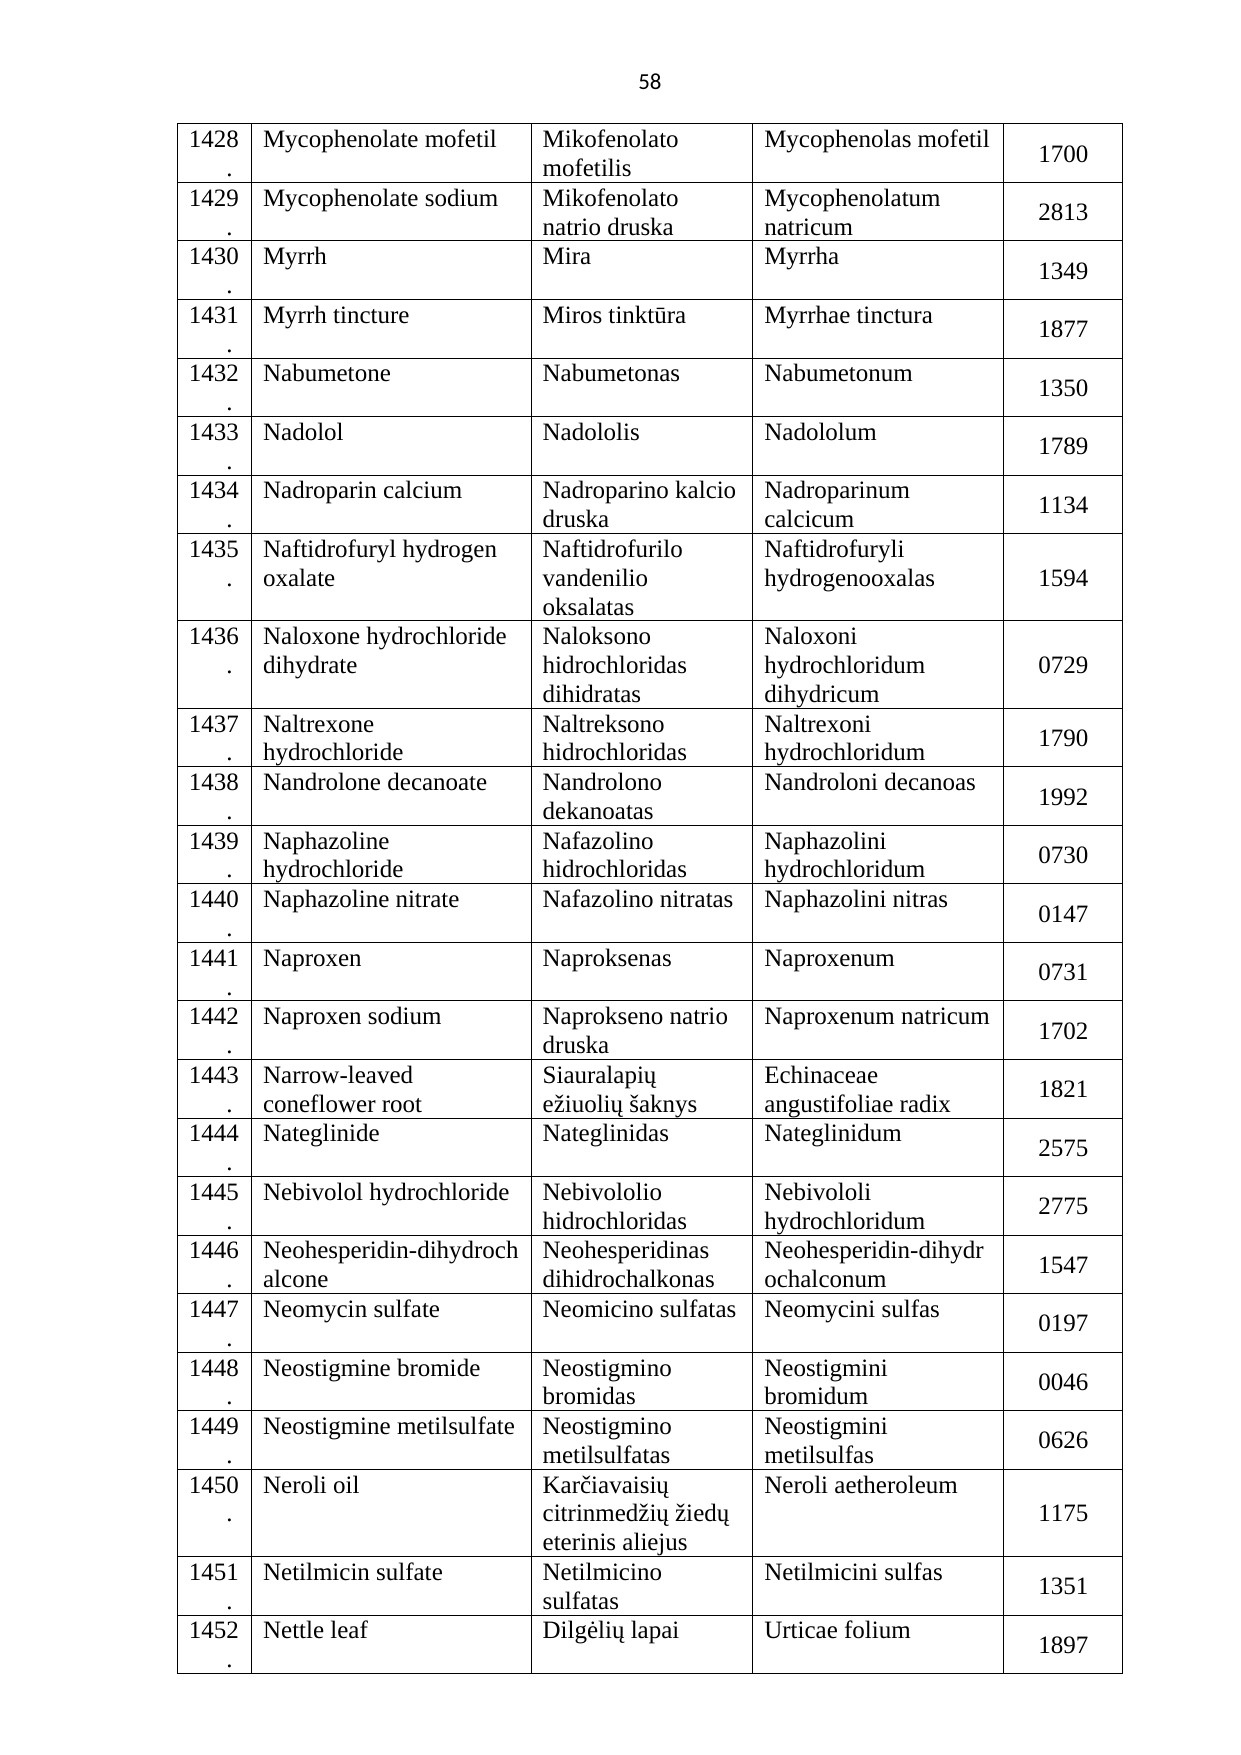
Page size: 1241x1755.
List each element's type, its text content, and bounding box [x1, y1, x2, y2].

table_cell 1790 [1004, 709, 1122, 766]
table_cell Neroli aetheroleum [753, 1470, 1003, 1556]
table_cell 1175 [1004, 1470, 1122, 1556]
table_cell Naproxen sodium [252, 1001, 531, 1059]
table_cell 1446. [178, 1236, 251, 1293]
table_cell Naltreksono hidrochloridas [532, 709, 752, 766]
table_cell Mycophenolate mofetil [252, 124, 531, 182]
table_cell Nabumetone [252, 359, 531, 416]
table_cell Mikofenolato mofetilis [532, 124, 752, 182]
table_cell 0729 [1004, 621, 1122, 708]
table_cell 1433. [178, 417, 251, 474]
table_cell Neohesperidinas dihidrochalkonas [532, 1236, 752, 1293]
table_cell Mycophenolate sodium [252, 183, 531, 240]
table_cell Dilgėlių lapai [532, 1616, 752, 1673]
table_cell 1452. [178, 1616, 251, 1673]
table_cell Nandroloni decanoas [753, 767, 1003, 825]
table_cell Naltrexone hydrochloride [252, 709, 531, 766]
table_cell Neomicino sulfatas [532, 1294, 752, 1352]
table_cell 1437. [178, 709, 251, 766]
table_cell Naprokseno natrio druska [532, 1001, 752, 1059]
table_cell Urticae folium [753, 1616, 1003, 1673]
table_cell Karčiavaisių citrinmedžių žiedų eterinis aliejus [532, 1470, 752, 1556]
table_cell 1445. [178, 1177, 251, 1234]
table_cell 1134 [1004, 476, 1122, 533]
table_cell 1351 [1004, 1557, 1122, 1614]
table_cell 1350 [1004, 359, 1122, 416]
table_cell Neostigmino metilsulfatas [532, 1411, 752, 1469]
table_cell Neostigmini bromidum [753, 1353, 1003, 1410]
table_cell Naphazolini hydrochloridum [753, 826, 1003, 883]
table_cell Mycophenolas mofetil [753, 124, 1003, 182]
table_cell Naphazoline nitrate [252, 884, 531, 942]
table_cell 2575 [1004, 1119, 1122, 1176]
table_cell Naftidrofuryl hydrogen oxalate [252, 534, 531, 620]
table_cell Netilmicin sulfate [252, 1557, 531, 1614]
table_cell Myrrh tincture [252, 300, 531, 357]
table_cell 1442. [178, 1001, 251, 1059]
table_cell Naltrexoni hydrochloridum [753, 709, 1003, 766]
table_cell Netilmicino sulfatas [532, 1557, 752, 1614]
table_cell Myrrha [753, 241, 1003, 299]
table_cell 1443. [178, 1060, 251, 1117]
table_cell Nabumetonum [753, 359, 1003, 416]
table_cell Nadololis [532, 417, 752, 474]
table_cell Neostigmini metilsulfas [753, 1411, 1003, 1469]
table_cell 1451. [178, 1557, 251, 1614]
table_cell Nadroparin calcium [252, 476, 531, 533]
table_cell Nebivololi hydrochloridum [753, 1177, 1003, 1234]
table_cell Nebivolol hydrochloride [252, 1177, 531, 1234]
table_cell Naloksono hidrochloridas dihidratas [532, 621, 752, 708]
table_cell 1428. [178, 124, 251, 182]
table_cell 1594 [1004, 534, 1122, 620]
table_cell 1547 [1004, 1236, 1122, 1293]
table_cell 1435. [178, 534, 251, 620]
table_cell 1431. [178, 300, 251, 357]
table_cell Nateglinidum [753, 1119, 1003, 1176]
table_cell 0730 [1004, 826, 1122, 883]
table_cell 2813 [1004, 183, 1122, 240]
table_cell Miros tinktūra [532, 300, 752, 357]
table_cell 1440. [178, 884, 251, 942]
table_cell Narrow‑leaved coneflower root [252, 1060, 531, 1117]
table_cell Neomycini sulfas [753, 1294, 1003, 1352]
table_cell Naproxenum [753, 943, 1003, 1000]
table_cell 1349 [1004, 241, 1122, 299]
table_cell Naproxen [252, 943, 531, 1000]
table_cell 1432. [178, 359, 251, 416]
table_cell Neostigmine bromide [252, 1353, 531, 1410]
table_cell Siauralapių ežiuolių šaknys [532, 1060, 752, 1117]
table_cell Naproksenas [532, 943, 752, 1000]
table_cell 1444. [178, 1119, 251, 1176]
table_cell 1700 [1004, 124, 1122, 182]
table_cell 2775 [1004, 1177, 1122, 1234]
table_cell Naftidrofuryli hydrogenooxalas [753, 534, 1003, 620]
table_cell 1429. [178, 183, 251, 240]
table_cell Neostigmine metilsulfate [252, 1411, 531, 1469]
table_cell Naproxenum natricum [753, 1001, 1003, 1059]
table_cell Naphazolini nitras [753, 884, 1003, 942]
table_cell Nadroparino kalcio druska [532, 476, 752, 533]
table_cell Netilmicini sulfas [753, 1557, 1003, 1614]
table_cell 1438. [178, 767, 251, 825]
table_cell 1702 [1004, 1001, 1122, 1059]
table_cell Naftidrofurilo vandenilio oksalatas [532, 534, 752, 620]
table_cell 1877 [1004, 300, 1122, 357]
table_cell Nadolol [252, 417, 531, 474]
table_cell Myrrh [252, 241, 531, 299]
table_cell Naphazoline hydrochloride [252, 826, 531, 883]
table_cell Nateglinide [252, 1119, 531, 1176]
table_cell Neostigmino bromidas [532, 1353, 752, 1410]
table_cell 1448. [178, 1353, 251, 1410]
table_cell 1441. [178, 943, 251, 1000]
table_cell 0626 [1004, 1411, 1122, 1469]
table_cell 1434. [178, 476, 251, 533]
table_cell 1821 [1004, 1060, 1122, 1117]
table_cell Nadroparinum calcicum [753, 476, 1003, 533]
table_cell Nafazolino hidrochloridas [532, 826, 752, 883]
table_cell 1447. [178, 1294, 251, 1352]
table_cell Echinaceae angustifoliae radix [753, 1060, 1003, 1117]
table_cell Nettle leaf [252, 1616, 531, 1673]
table_cell 1992 [1004, 767, 1122, 825]
table_cell 1439. [178, 826, 251, 883]
table_cell Nebivololio hidrochloridas [532, 1177, 752, 1234]
table_cell Neohesperidin‑dihydrochalconum [753, 1236, 1003, 1293]
table_cell 0046 [1004, 1353, 1122, 1410]
table_cell 0147 [1004, 884, 1122, 942]
table_cell Nateglinidas [532, 1119, 752, 1176]
table_cell 0197 [1004, 1294, 1122, 1352]
table_cell Neroli oil [252, 1470, 531, 1556]
table_cell 1450. [178, 1470, 251, 1556]
table_cell Mikofenolato natrio druska [532, 183, 752, 240]
table_cell Mira [532, 241, 752, 299]
table_cell Neohesperidin‑dihydrochalcone [252, 1236, 531, 1293]
table_cell Neomycin sulfate [252, 1294, 531, 1352]
table_cell Nabumetonas [532, 359, 752, 416]
table_cell Naloxone hydrochloride dihydrate [252, 621, 531, 708]
table_cell Nandrolone decanoate [252, 767, 531, 825]
table_cell Naloxoni hydrochloridum dihydricum [753, 621, 1003, 708]
table_cell Nadololum [753, 417, 1003, 474]
table_cell Myrrhae tinctura [753, 300, 1003, 357]
table_cell 0731 [1004, 943, 1122, 1000]
table_cell Nandrolono dekanoatas [532, 767, 752, 825]
table_cell Mycophenolatum natricum [753, 183, 1003, 240]
table_cell 1449. [178, 1411, 251, 1469]
table_cell Nafazolino nitratas [532, 884, 752, 942]
table_cell 1897 [1004, 1616, 1122, 1673]
table_cell 1436. [178, 621, 251, 708]
table_cell 1430. [178, 241, 251, 299]
table_cell 1789 [1004, 417, 1122, 474]
